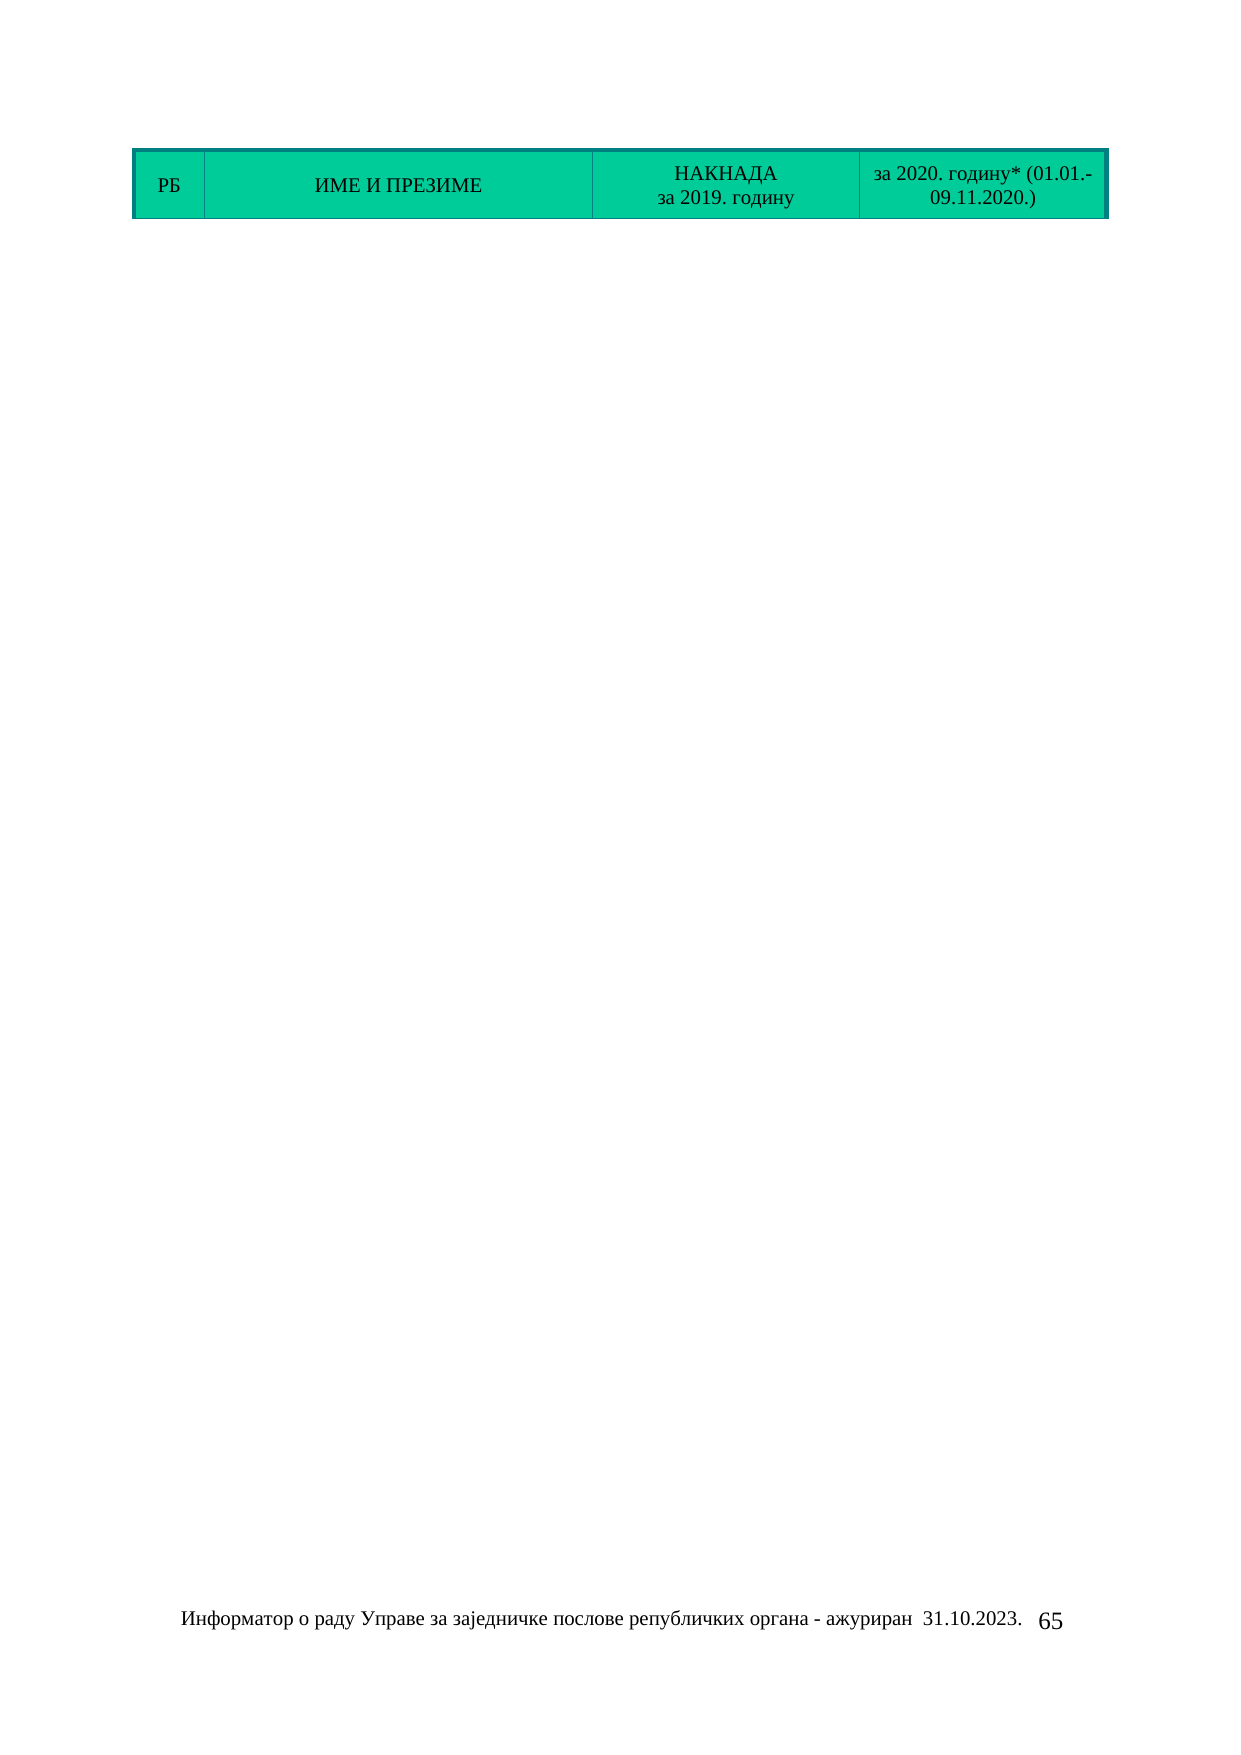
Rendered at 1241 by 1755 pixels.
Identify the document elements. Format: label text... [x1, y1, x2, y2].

table_header за 2020. годину* (01.01.-09.11.2020.) [860, 152, 1104, 218]
table_header ИМЕ И ПРЕЗИМЕ [205, 152, 592, 218]
table_header РБ [136, 152, 204, 218]
table_header НАКНАДА за 2019. годину [593, 152, 859, 218]
